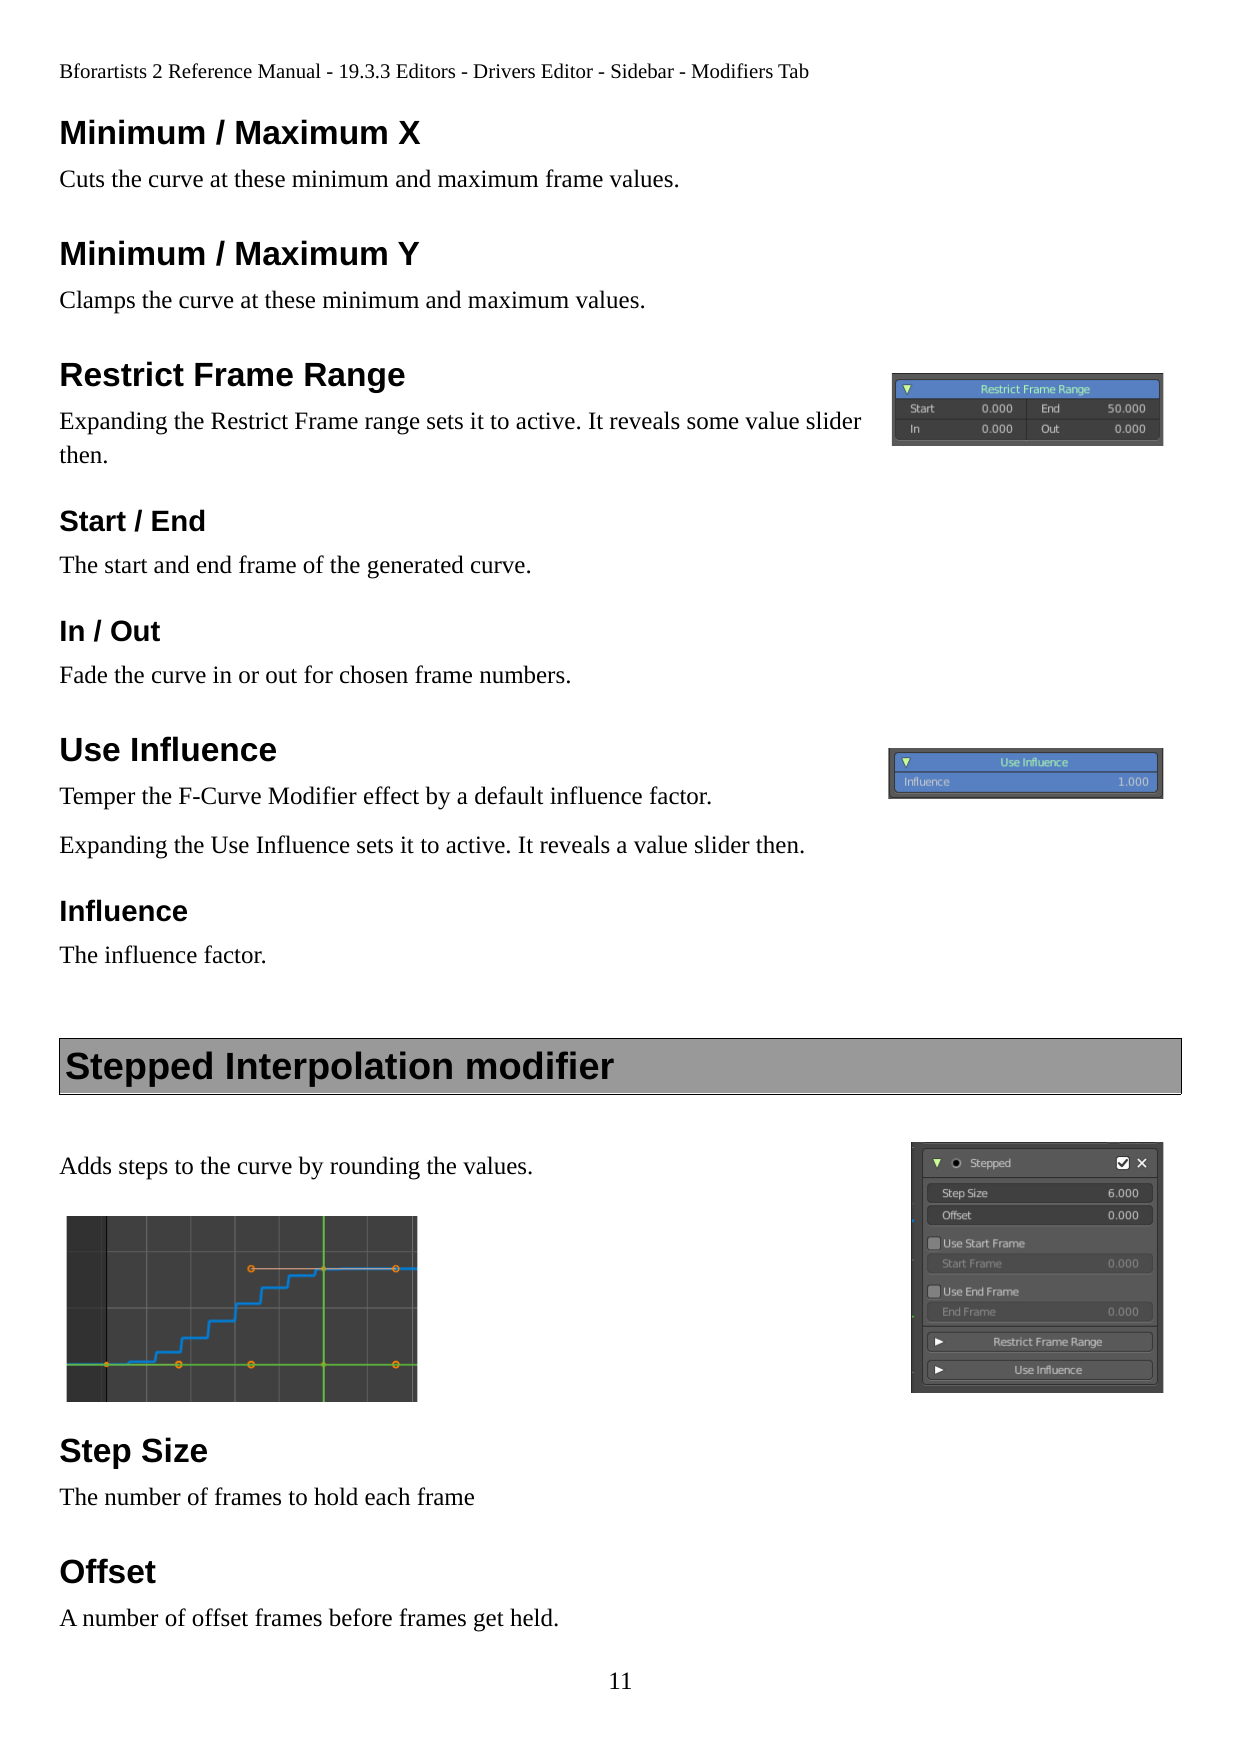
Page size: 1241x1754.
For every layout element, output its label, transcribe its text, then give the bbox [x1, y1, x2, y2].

subtitle Restrict Frame Range [59, 355, 1181, 393]
picture [888, 748, 1164, 799]
subtitle Start / End [59, 504, 1181, 538]
subtitle Minimum / Maximum X [59, 113, 1181, 151]
subtitle Minimum / Maximum Y [59, 234, 1181, 272]
text The influence factor. [59, 940, 1181, 969]
text A number of offset frames before frames get held. [59, 1603, 1181, 1632]
subtitle In / Out [59, 614, 1181, 648]
subtitle Influence [59, 894, 1181, 928]
subtitle Use Influence [59, 730, 1181, 769]
text The start and end frame of the generated curve. [59, 550, 1181, 579]
text Cuts the curve at these minimum and maximum frame values. [59, 164, 1181, 192]
text Fade the curve in or out for chosen frame numbers. [59, 660, 1181, 689]
picture [911, 1142, 1164, 1393]
text The number of frames to hold each frame [59, 1482, 1181, 1511]
table_header Stepped Interpolation modifier [60, 1039, 1181, 1093]
picture [66, 1216, 418, 1402]
text Expanding the Restrict Frame range sets it to active. It reveals some value slider then. [59, 406, 1181, 469]
text Temper the F-Curve Modifier effect by a default influence factor. [59, 781, 1181, 810]
picture [891, 373, 1164, 446]
subtitle Step Size [59, 1431, 1181, 1469]
text Expanding the Use Influence sets it to active. It reveals a value slider then. [59, 830, 1181, 859]
text Adds steps to the curve by rounding the values. [59, 1151, 911, 1180]
text Clamps the curve at these minimum and maximum values. [59, 285, 1181, 313]
subtitle Offset [59, 1552, 1181, 1590]
